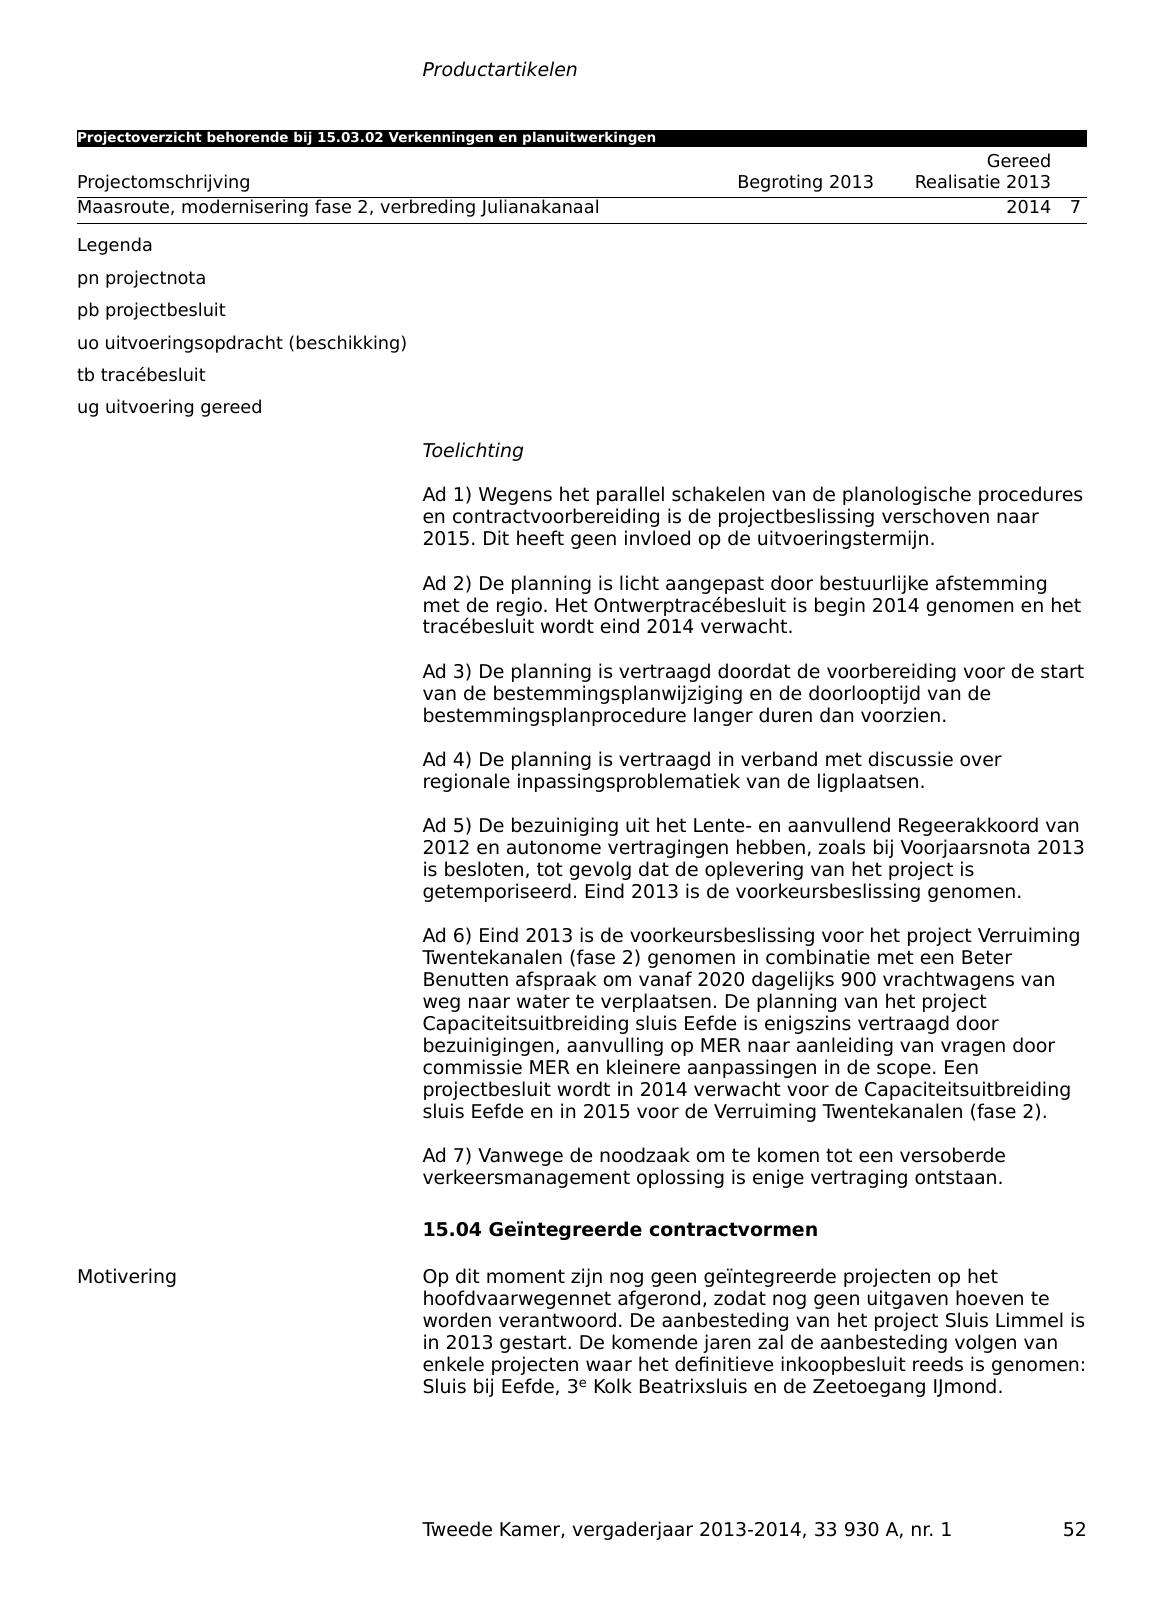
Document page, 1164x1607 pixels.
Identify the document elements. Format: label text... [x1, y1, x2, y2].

text Ad 6) Eind 2013 is de voorkeursbeslissing voor het project Verruiming Twentekanalen (fase 2) genomen in combinatie met een Beter Benutten afspraak om vanaf 2020 dagelijks 900 vrachtwagens van weg naar water te verplaatsen. De planning van het project Capaciteitsuitbreiding sluis Eefde is enigszins vertraagd door bezuinigingen, aanvulling op MER naar aanleiding van vragen door commissie MER en kleinere aanpassingen in de scope. Een projectbesluit wordt in 2014 verwacht voor de Capaciteitsuitbreiding sluis Eefde en in 2015 voor de Verruiming Twentekanalen (fase 2). [422, 925, 1087, 1123]
table_header Projectoverzicht behorende bij 15.03.02 Verkenningen en planuitwerkingen [77, 130, 1087, 146]
table_cell [1057, 147, 1087, 172]
text Ad 1) Wegens het parallel schakelen van de planologische procedures en contractvoorbereiding is de projectbeslissing verschoven naar 2015. Dit heeft geen invloed op de uitvoeringstermijn. [422, 484, 1087, 550]
text Ad 5) De bezuiniging uit het Lente- en aanvullend Regeerakkoord van 2012 en autonome vertragingen hebben, zoals bij Voorjaarsnota 2013 is besloten, tot gevolg dat de oplevering van het project is getemporiseerd. Eind 2013 is de voorkeursbeslissing genomen. [422, 815, 1087, 903]
subtitle Toelichting [422, 440, 1087, 462]
table_cell Projectomschrijving [77, 172, 703, 197]
table_cell Realisatie 2013 [880, 172, 1057, 197]
subtitle 15.04 Geïntegreerde contractvormen [422, 1219, 1087, 1241]
table_cell 2014 [880, 198, 1057, 223]
text Ad 7) Vanwege de noodzaak om te komen tot een versoberde verkeersmanagement oplossing is enige vertraging ontstaan. [422, 1145, 1087, 1189]
text Ad 4) De planning is vertraagd in verband met discussie over regionale inpassingsproblematiek van de ligplaatsen. [422, 749, 1087, 793]
text Motivering [77, 1266, 399, 1288]
table_cell [1057, 172, 1087, 197]
table_cell [77, 147, 703, 172]
table_cell Begroting 2013 [703, 172, 880, 197]
text Ad 2) De planning is licht aangepast door bestuurlijke afstemming met de regio. Het Ontwerptracébesluit is begin 2014 genomen en het tracébesluit wordt eind 2014 verwacht. [422, 572, 1087, 638]
table_cell 7 [1057, 198, 1087, 223]
table_cell Gereed [703, 147, 1057, 172]
table_cell [703, 198, 880, 223]
table_cell Maasroute, modernisering fase 2, verbreding Julianakanaal [77, 198, 703, 223]
text Op dit moment zijn nog geen geïntegreerde projecten op het hoofdvaarwegennet afgerond, zodat nog geen uitgaven hoeven te worden verantwoord. De aanbesteding van het project Sluis Limmel is in 2013 gestart. De komende jaren zal de aanbesteding volgen van enkele projecten waar het definitieve inkoopbesluit reeds is genomen: Sluis bij Eefde, 3e Kolk Beatrixsluis en de Zeetoegang IJmond. [422, 1266, 1087, 1398]
table_cell Legenda pn projectnota pb projectbesluit uo uitvoeringsopdracht (beschikking) tb tracébesluit ug uitvoering gereed [77, 224, 1087, 418]
text Ad 3) De planning is vertraagd doordat de voorbereiding voor de start van de bestemmingsplanwijziging en de doorlooptijd van de bestemmingsplanprocedure langer duren dan voorzien. [422, 661, 1087, 727]
